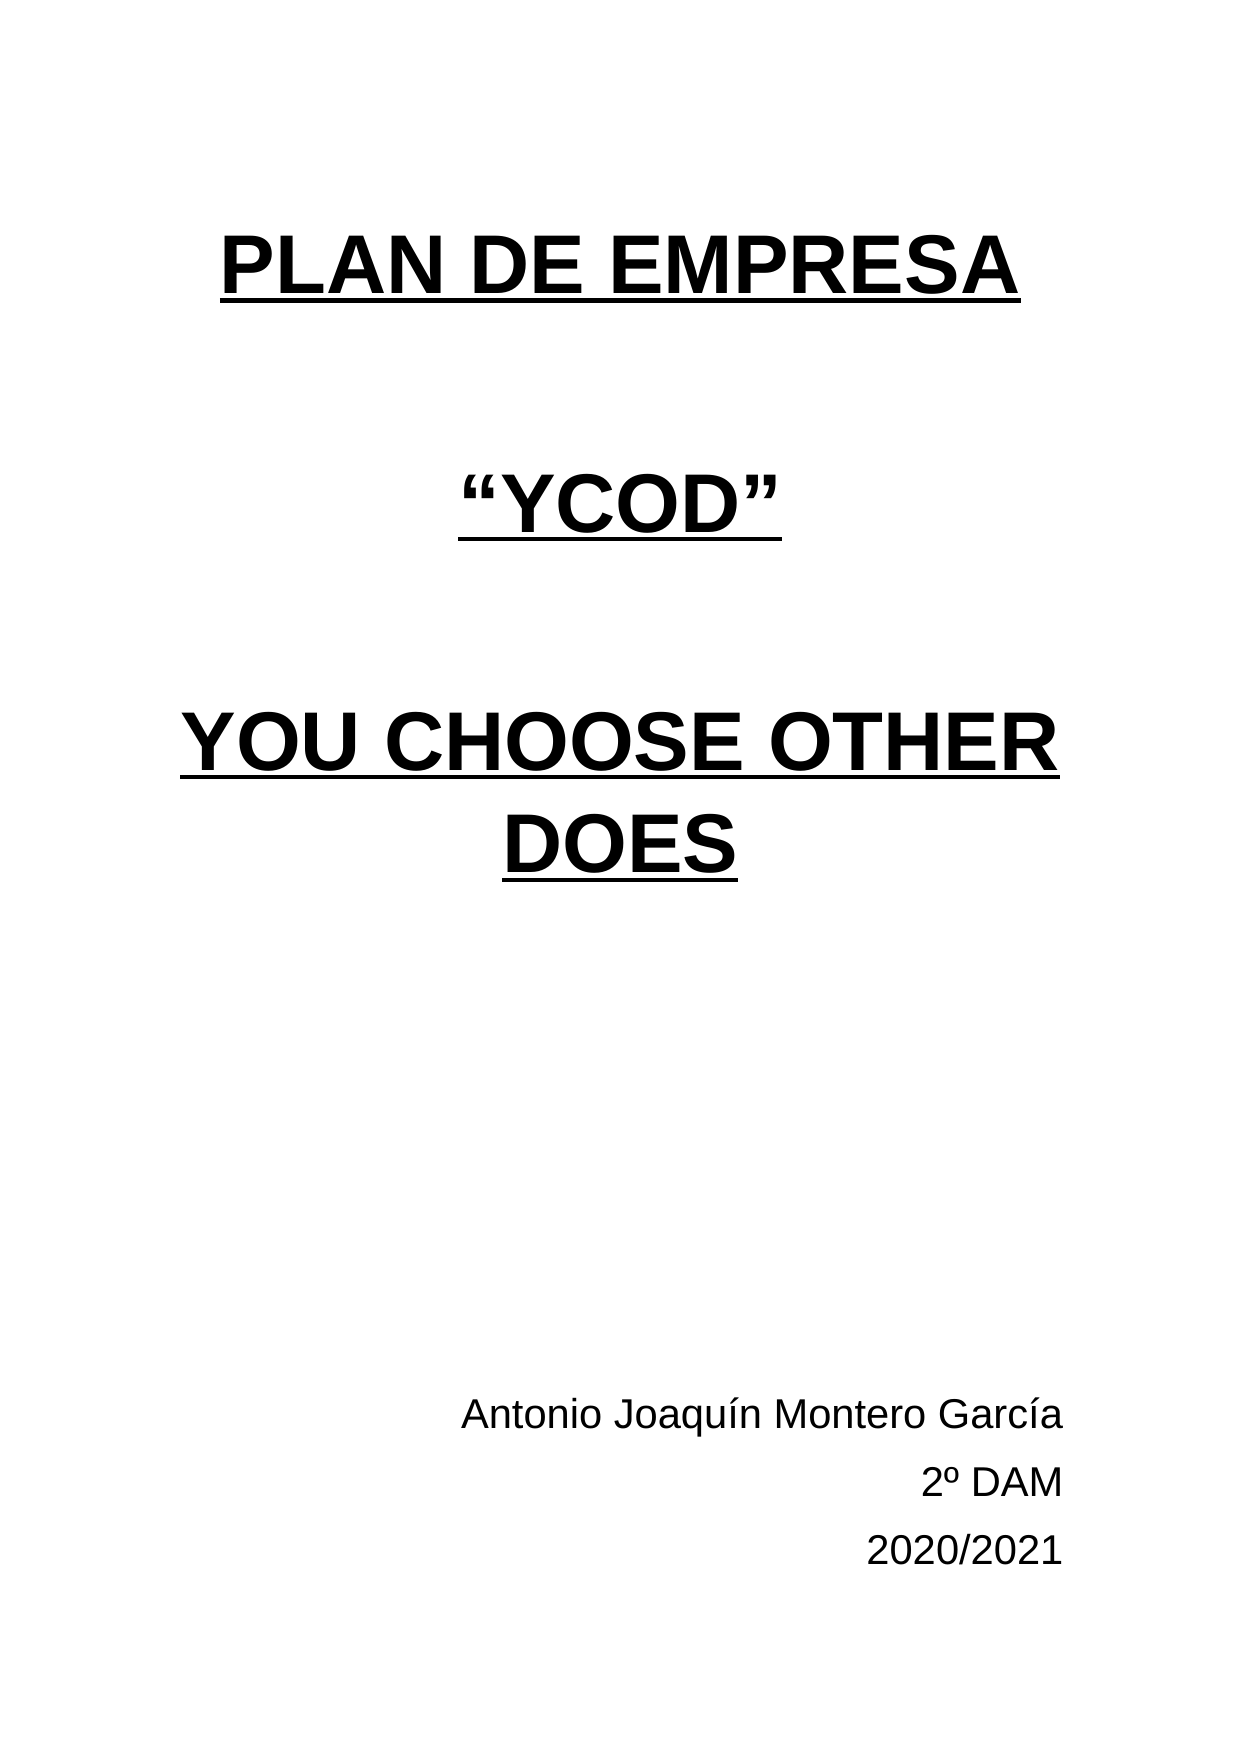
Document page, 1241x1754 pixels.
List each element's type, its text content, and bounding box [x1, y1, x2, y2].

text PLAN DE EMPRESA [177, 216, 1063, 311]
text YOU CHOOSE OTHER DOES [177, 692, 1063, 891]
text Antonio Joaquín Montero García [177, 1389, 1063, 1437]
text “YCOD” [177, 454, 1063, 550]
text 2020/2021 [177, 1525, 1063, 1573]
text 2º DAM [177, 1457, 1063, 1505]
